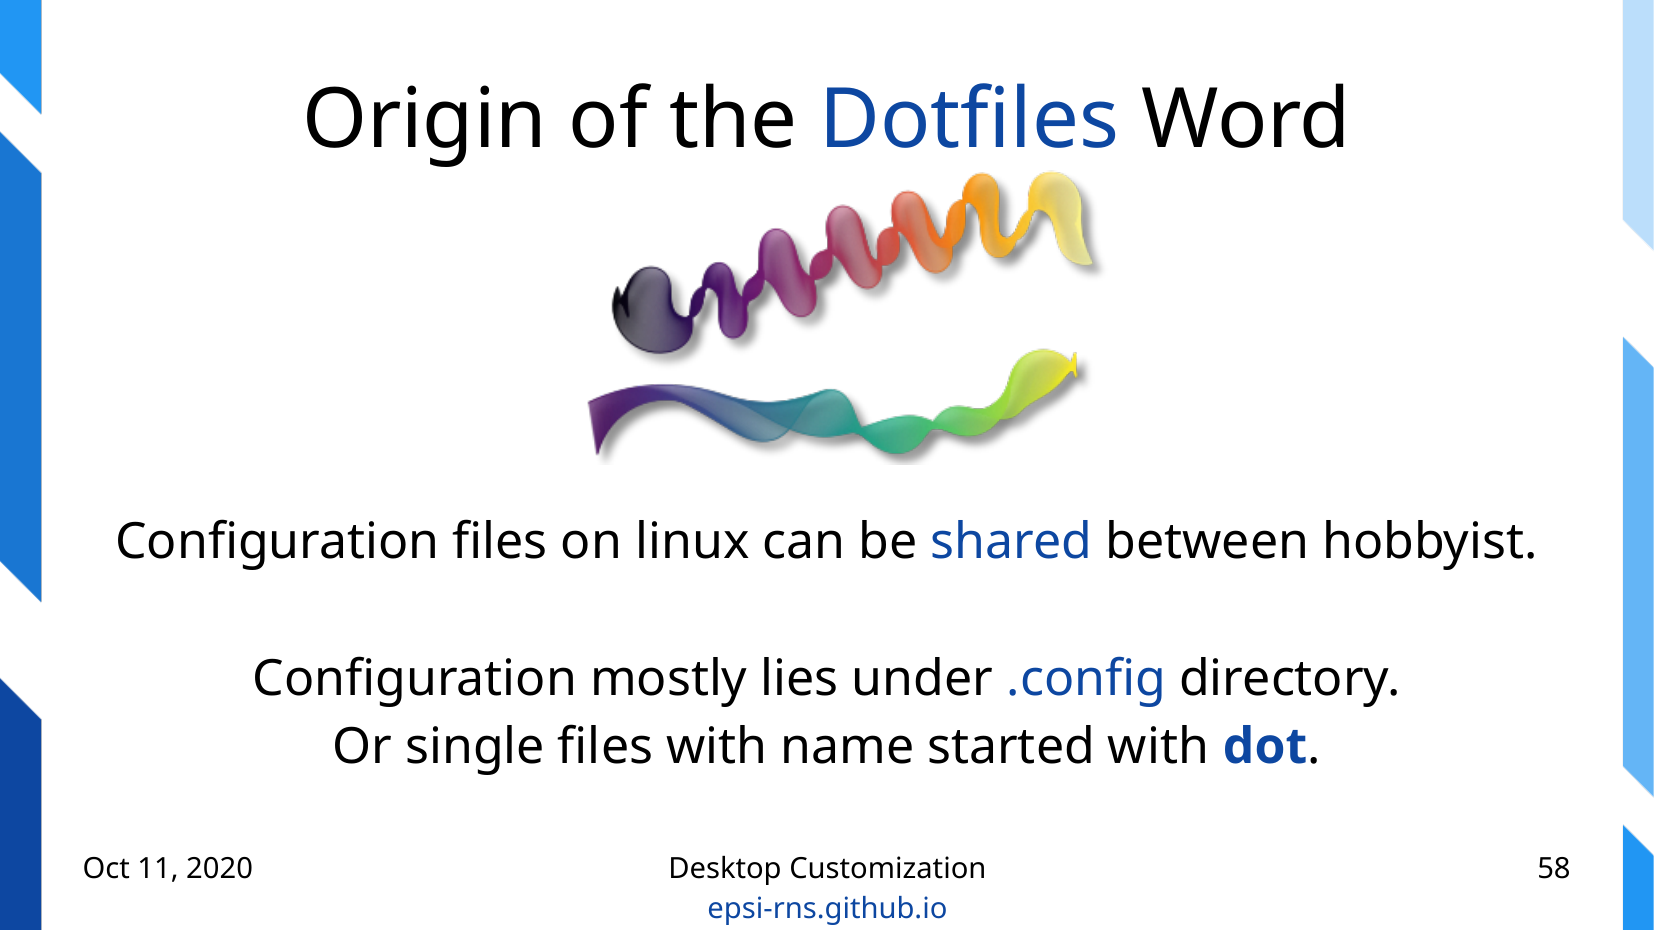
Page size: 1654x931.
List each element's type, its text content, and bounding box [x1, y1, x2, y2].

subtitle Configuration files on linux can be shared between hobbyist. Configuration mostly lies under .config directory. Or single files with name started with dot. [82, 487, 1571, 796]
picture [0, 0, 1654, 930]
title Origin of the Dotfiles Word [82, 37, 1571, 193]
